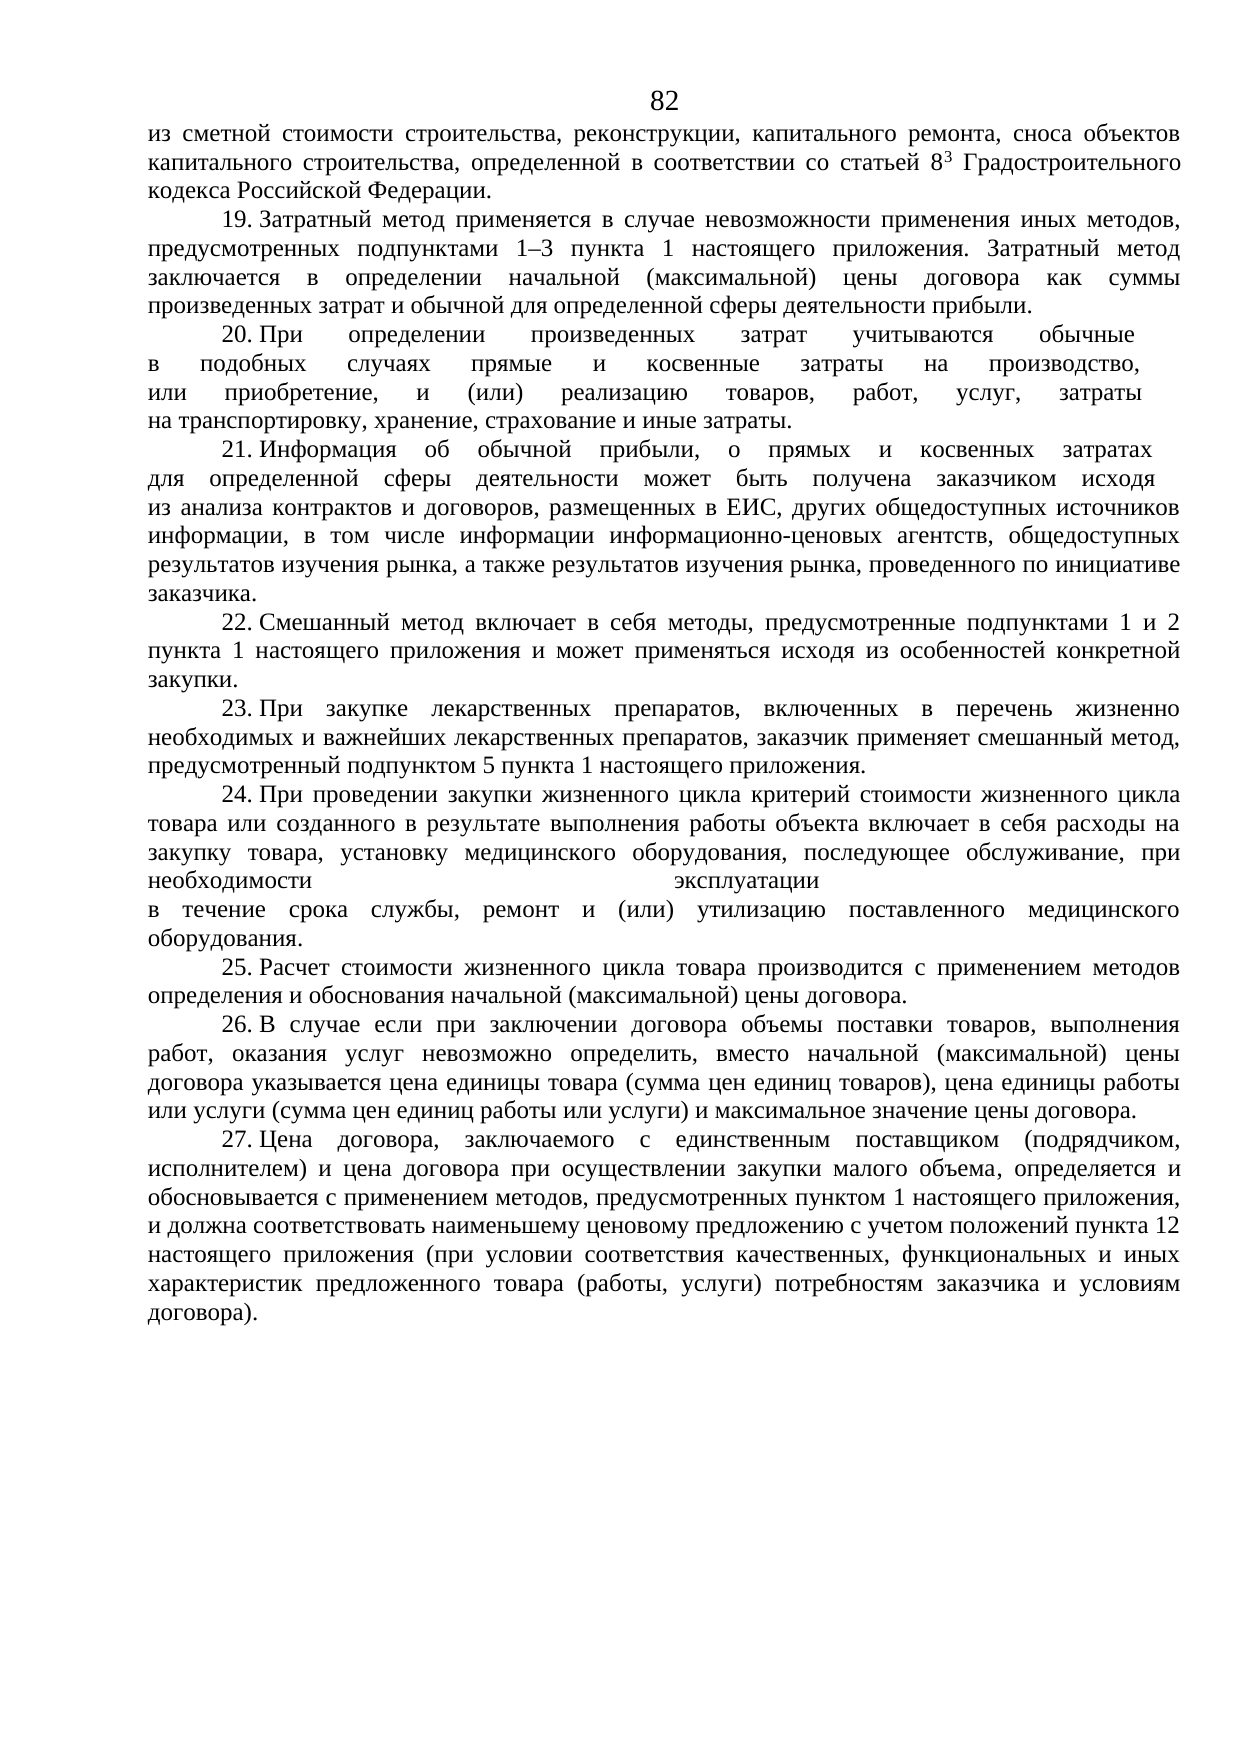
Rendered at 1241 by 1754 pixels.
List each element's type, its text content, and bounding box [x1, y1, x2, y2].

text 19. Затратный метод применяется в случае невозможности применения иных методов, предусмотренных подпунктами 1–3 пункта 1 настоящего приложения. Затратный метод заключается в определении начальной (максимальной) цены договора как суммы произведенных затрат и обычной для определенной сферы деятельности прибыли. [148, 204, 1181, 319]
text 27. Цена договора, заключаемого с единственным поставщиком (подрядчиком, исполнителем) и цена договора при осуществлении закупки малого объема, определяется и обосновывается с применением методов, предусмотренных пунктом 1 настоящего приложения, и должна соответствовать наименьшему ценовому предложению с учетом положений пункта 12 настоящего приложения (при условии соответствия качественных, функциональных и иных характеристик предложенного товара (работы, услуги) потребностям заказчика и условиям договора). [148, 1124, 1181, 1326]
text 22. Смешанный метод включает в себя методы, предусмотренные подпунктами 1 и 2 пункта 1 настоящего приложения и может применяться исходя из особенностей конкретной закупки. [148, 607, 1181, 693]
text 26. В случае если при заключении договора объемы поставки товаров, выполнения работ, оказания услуг невозможно определить, вместо начальной (максимальной) цены договора указывается цена единицы товара (сумма цен единиц товаров), цена единицы работы или услуги (сумма цен единиц работы или услуги) и максимальное значение цены договора. [148, 1009, 1181, 1124]
text 25. Расчет стоимости жизненного цикла товара производится с применением методов определения и обоснования начальной (максимальной) цены договора. [148, 952, 1181, 1009]
text 21. Информация об обычной прибыли, о прямых и косвенных затратах для определенной сферы деятельности может быть получена заказчиком исходя из анализа контрактов и договоров, размещенных в ЕИС, других общедоступных источников информации, в том числе информации информационно-ценовых агентств, общедоступных результатов изучения рынка, а также результатов изучения рынка, проведенного по инициативе заказчика. [148, 434, 1181, 607]
text 24. При проведении закупки жизненного цикла критерий стоимости жизненного цикла товара или созданного в результате выполнения работы объекта включает в себя расходы на закупку товара, установку медицинского оборудования, последующее обслуживание, при необходимости эксплуатации в течение срока службы, ремонт и (или) утилизацию поставленного медицинского оборудования. [148, 779, 1181, 952]
text из сметной стоимости строительства, реконструкции, капитального ремонта, сноса объектов капитального строительства, определенной в соответствии со статьей 83 Градостроительного кодекса Российской Федерации. [148, 118, 1181, 204]
text 23. При закупке лекарственных препаратов, включенных в перечень жизненно необходимых и важнейших лекарственных препаратов, заказчик применяет смешанный метод, предусмотренный подпунктом 5 пункта 1 настоящего приложения. [148, 693, 1181, 779]
text 20. При определении произведенных затрат учитываются обычные в подобных случаях прямые и косвенные затраты на производство, или приобретение, и (или) реализацию товаров, работ, услуг, затраты на транспортировку, хранение, страхование и иные затраты. [148, 319, 1181, 434]
